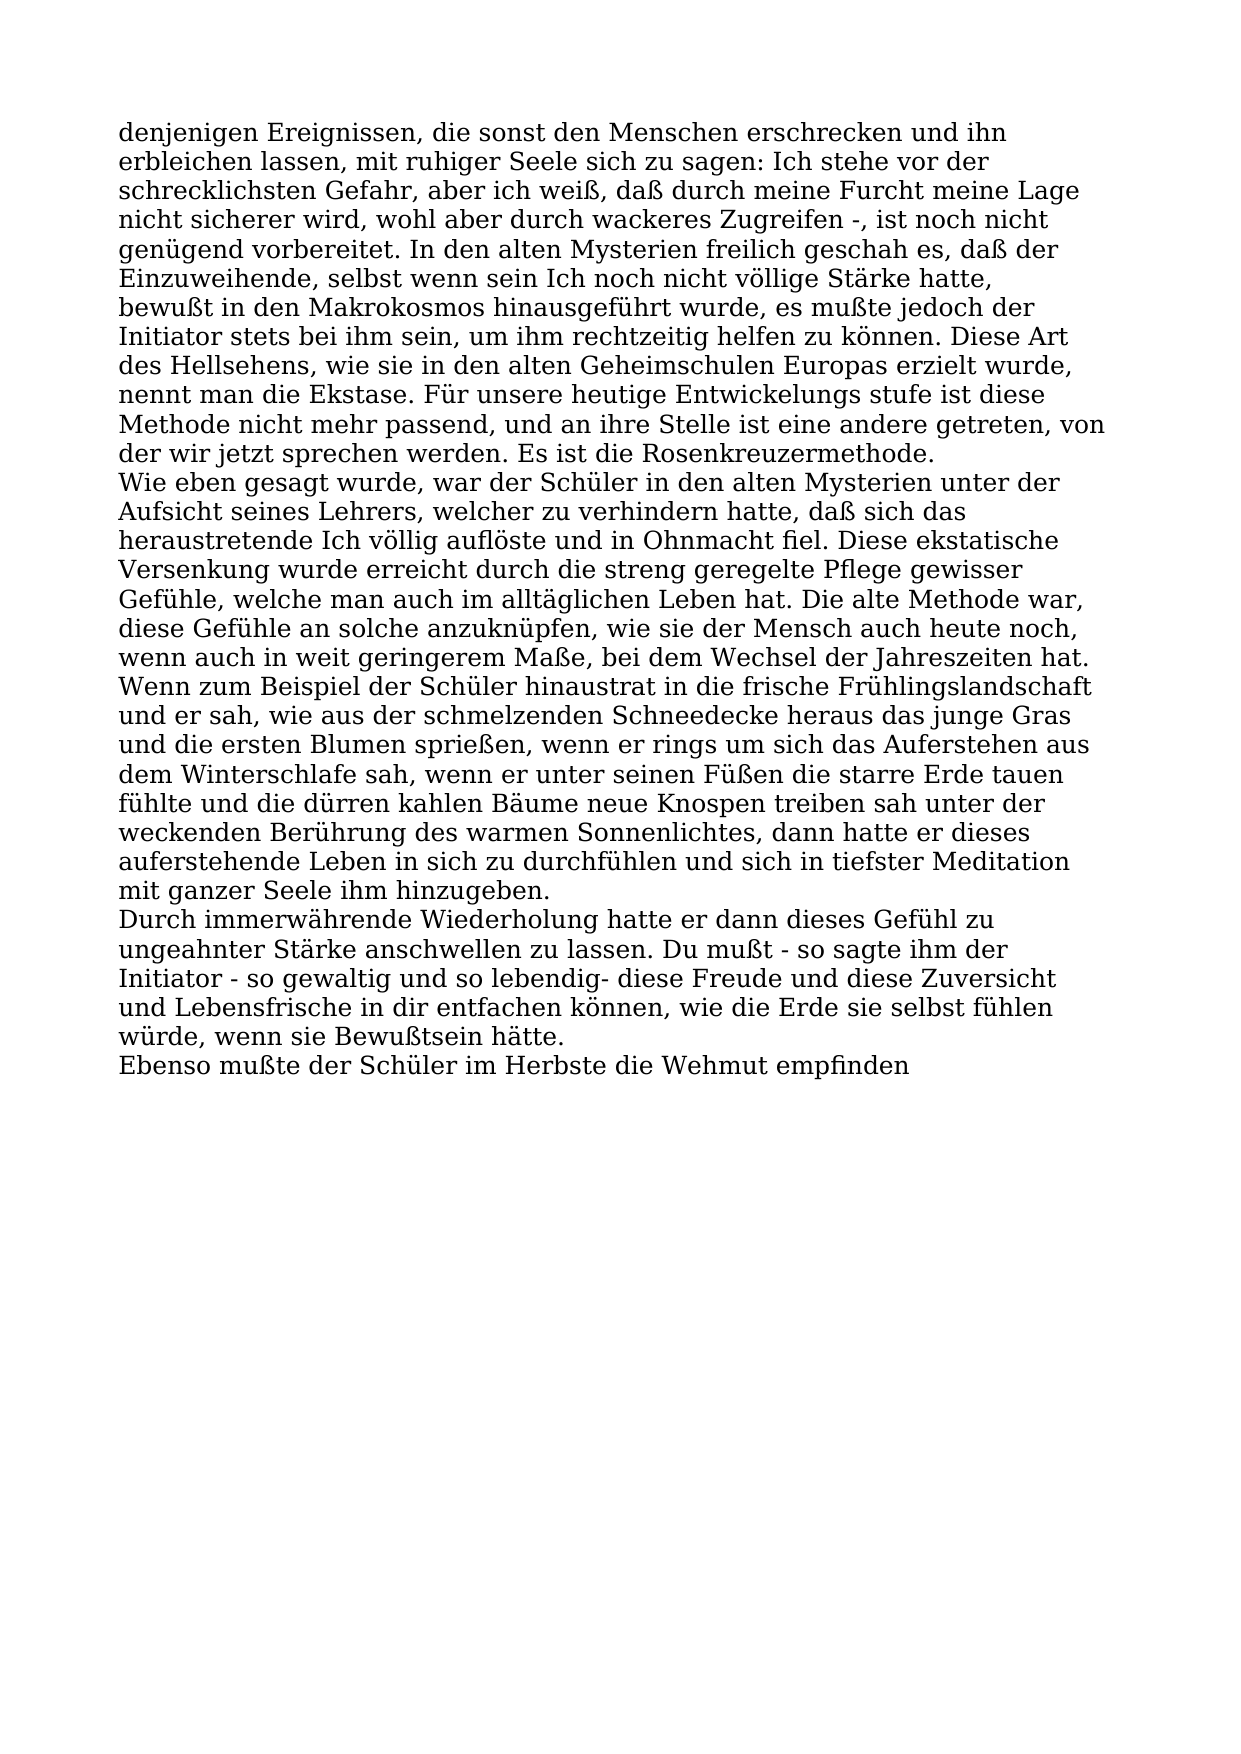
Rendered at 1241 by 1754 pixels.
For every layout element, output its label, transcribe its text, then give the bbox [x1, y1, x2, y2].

text und er sah, wie aus der schmelzenden Schneedecke heraus das junge Gras [118, 701, 1122, 731]
text fühlte und die dürren kahlen Bäume neue Knospen treiben sah unter der [118, 789, 1122, 818]
text ungeahnter Stärke anschwellen zu lassen. Du mußt - so sagte ihm der [118, 935, 1122, 964]
text wenn auch in weit geringerem Maße, bei dem Wechsel der Jahreszeiten hat. [118, 643, 1122, 672]
text Versenkung wurde erreicht durch die streng geregelte Pflege gewisser [118, 556, 1122, 585]
text Durch immerwährende Wiederholung hatte er dann dieses Gefühl zu [118, 906, 1122, 935]
text Initiator - so gewaltig und so lebendig- diese Freude und diese Zuversicht [118, 964, 1122, 993]
text diese Gefühle an solche anzuknüpfen, wie sie der Mensch auch heute noch, [118, 614, 1122, 643]
text nennt man die Ekstase. Für unsere heutige Entwickelungs stufe ist diese [118, 381, 1122, 410]
text heraustretende Ich völlig auflöste und in Ohnmacht fiel. Diese ekstatische [118, 526, 1122, 556]
text Methode nicht mehr passend, und an ihre Stelle ist eine andere getreten, von [118, 410, 1122, 439]
text mit ganzer Seele ihm hinzugeben. [118, 876, 1122, 906]
text Wie eben gesagt wurde, war der Schüler in den alten Mysterien unter der [118, 468, 1122, 497]
text Aufsicht seines Lehrers, welcher zu verhindern hatte, daß sich das [118, 497, 1122, 526]
text der wir jetzt sprechen werden. Es ist die Rosenkreuzermethode. [118, 439, 1122, 468]
text auferstehende Leben in sich zu durchfühlen und sich in tiefster Meditation [118, 847, 1122, 876]
text Einzuweihende, selbst wenn sein Ich noch nicht völlige Stärke hatte, [118, 264, 1122, 293]
text Gefühle, welche man auch im alltäglichen Leben hat. Die alte Methode war, [118, 585, 1122, 614]
text würde, wenn sie Bewußtsein hätte. [118, 1022, 1122, 1051]
text Ebenso mußte der Schüler im Herbste die Wehmut empfinden [118, 1051, 1122, 1081]
text erbleichen lassen, mit ruhiger Seele sich zu sagen: Ich stehe vor der [118, 147, 1122, 176]
text Wenn zum Beispiel der Schüler hinaustrat in die frische Frühlingslandschaft [118, 672, 1122, 701]
text des Hellsehens, wie sie in den alten Geheimschulen Europas erzielt wurde, [118, 351, 1122, 381]
text denjenigen Ereignissen, die sonst den Menschen erschrecken und ihn [118, 118, 1122, 147]
text bewußt in den Makrokosmos hinausgeführt wurde, es mußte jedoch der [118, 293, 1122, 322]
text und Lebensfrische in dir entfachen können, wie die Erde sie selbst fühlen [118, 993, 1122, 1022]
text schrecklichsten Gefahr, aber ich weiß, daß durch meine Furcht meine Lage [118, 176, 1122, 206]
text weckenden Berührung des warmen Sonnenlichtes, dann hatte er dieses [118, 818, 1122, 847]
text Initiator stets bei ihm sein, um ihm rechtzeitig helfen zu können. Diese Art [118, 322, 1122, 351]
text nicht sicherer wird, wohl aber durch wackeres Zugreifen -, ist noch nicht [118, 206, 1122, 235]
text und die ersten Blumen sprießen, wenn er rings um sich das Auferstehen aus [118, 731, 1122, 760]
text genügend vorbereitet. In den alten Mysterien freilich geschah es, daß der [118, 235, 1122, 264]
text dem Winterschlafe sah, wenn er unter seinen Füßen die starre Erde tauen [118, 760, 1122, 789]
